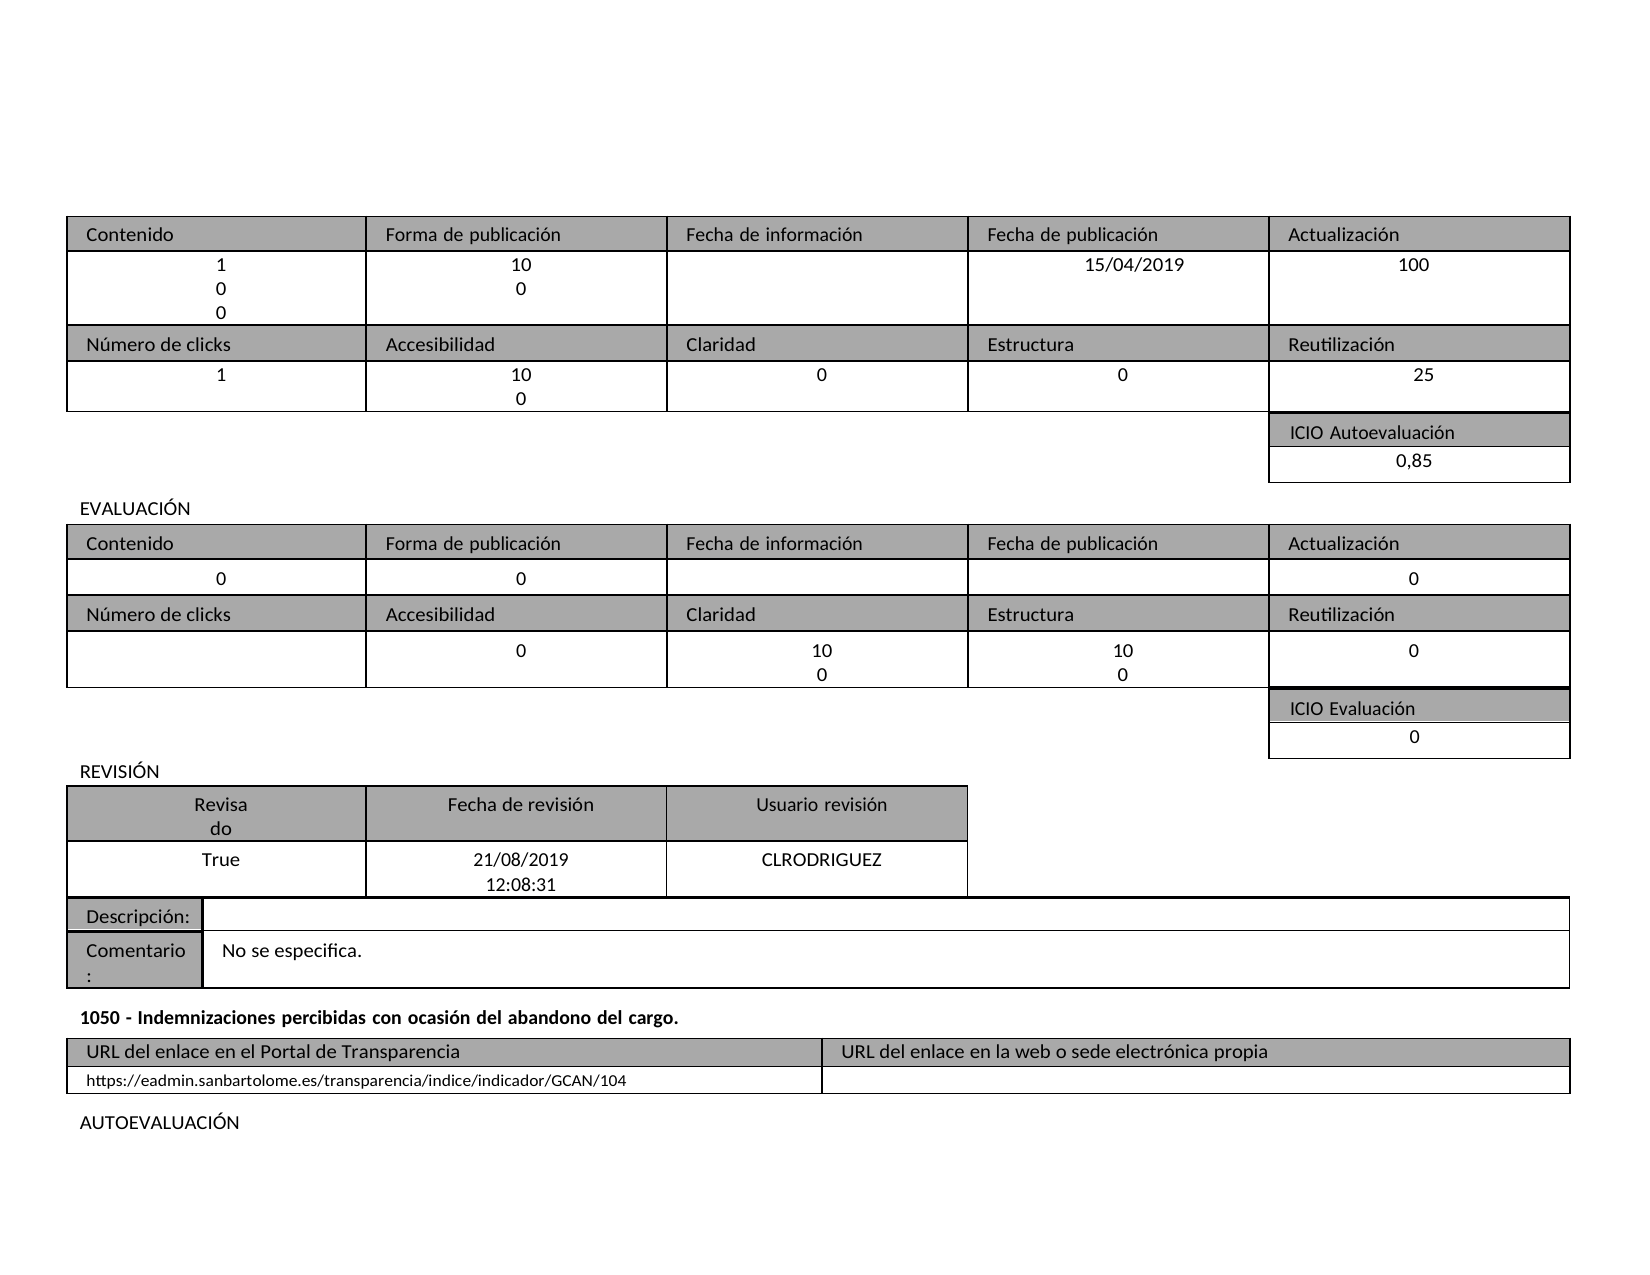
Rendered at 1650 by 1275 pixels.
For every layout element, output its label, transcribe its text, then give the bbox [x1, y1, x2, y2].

table_header Forma de publicación [367, 525, 666, 558]
table_header Contenido [68, 525, 365, 558]
table_cell Comentario: [68, 933, 201, 987]
table_cell https://eadmin.sanbartolome.es/transparencia/indice/indicador/GCAN/104 [68, 1067, 821, 1092]
table_header Revisado [68, 787, 365, 840]
table_cell Número de clicks [68, 596, 365, 630]
table_cell 100 [668, 632, 967, 686]
table_header Fecha de información [668, 217, 967, 250]
table_cell 0 [1270, 560, 1569, 594]
text 1050 - Indemnizaciones percibidas con ocasión del abandono del cargo. [79, 1005, 1594, 1029]
table_cell [204, 899, 1569, 929]
table_cell Accesibilidad [367, 326, 666, 360]
table_cell CLRODRIGUEZ [667, 842, 967, 896]
table_cell [67, 688, 1268, 757]
table_header Fecha de publicación [969, 217, 1268, 250]
table_cell 0 [1270, 723, 1569, 757]
table_cell Claridad [668, 326, 967, 360]
table_cell 15/04/2019 [969, 252, 1268, 324]
table_cell Estructura [969, 326, 1268, 360]
table_cell [969, 560, 1268, 594]
table_cell Descripción: [68, 899, 201, 929]
table_cell 1 [68, 362, 365, 411]
table_cell 100 [68, 252, 365, 324]
table_cell 0 [68, 560, 365, 594]
table_cell 0 [367, 560, 666, 594]
table_header Usuario revisión [667, 787, 967, 840]
table_cell True [68, 842, 365, 896]
table_cell 0 [969, 362, 1268, 411]
table_header URL del enlace en el Portal de Transparencia [68, 1039, 821, 1066]
table_header Actualización [1270, 525, 1569, 558]
table_header Fecha de publicación [969, 525, 1268, 558]
table_cell 100 [367, 362, 666, 411]
table_cell 100 [367, 252, 666, 324]
table_header Contenido [68, 217, 365, 250]
table_header URL del enlace en la web o sede electrónica propia [823, 1039, 1569, 1066]
table_cell [67, 412, 1268, 482]
table_cell Reutilización [1270, 326, 1569, 360]
table_cell [668, 252, 967, 324]
table_cell No se especifica. [204, 931, 1569, 987]
table_cell Claridad [668, 596, 967, 630]
text REVISIÓN [79, 759, 1594, 783]
table_header Fecha de información [668, 525, 967, 558]
table_cell [668, 560, 967, 594]
table_cell ICIO Evaluación [1270, 690, 1569, 721]
table_cell 0 [1270, 632, 1569, 686]
table_cell 0 [668, 362, 967, 411]
text EVALUACIÓN [79, 496, 1594, 520]
table_header [968, 785, 1569, 896]
table_cell 21/08/2019 12:08:31 [367, 842, 666, 896]
table_header Forma de publicación [367, 217, 666, 250]
table_header Fecha de revisión [367, 787, 666, 840]
table_cell Estructura [969, 596, 1268, 630]
table_cell [68, 632, 365, 686]
table_header Actualización [1270, 217, 1569, 250]
table_cell [823, 1067, 1569, 1092]
table_cell Reutilización [1270, 596, 1569, 630]
table_cell Accesibilidad [367, 596, 666, 630]
table_cell 100 [969, 632, 1268, 686]
table_cell 100 [1270, 252, 1569, 324]
table_cell ICIO Autoevaluación [1270, 414, 1569, 446]
table_cell 0,85 [1270, 447, 1569, 482]
table_cell 25 [1270, 362, 1569, 411]
table_cell 0 [367, 632, 666, 686]
table_cell Número de clicks [68, 326, 365, 360]
text AUTOEVALUACIÓN [79, 1110, 1594, 1134]
